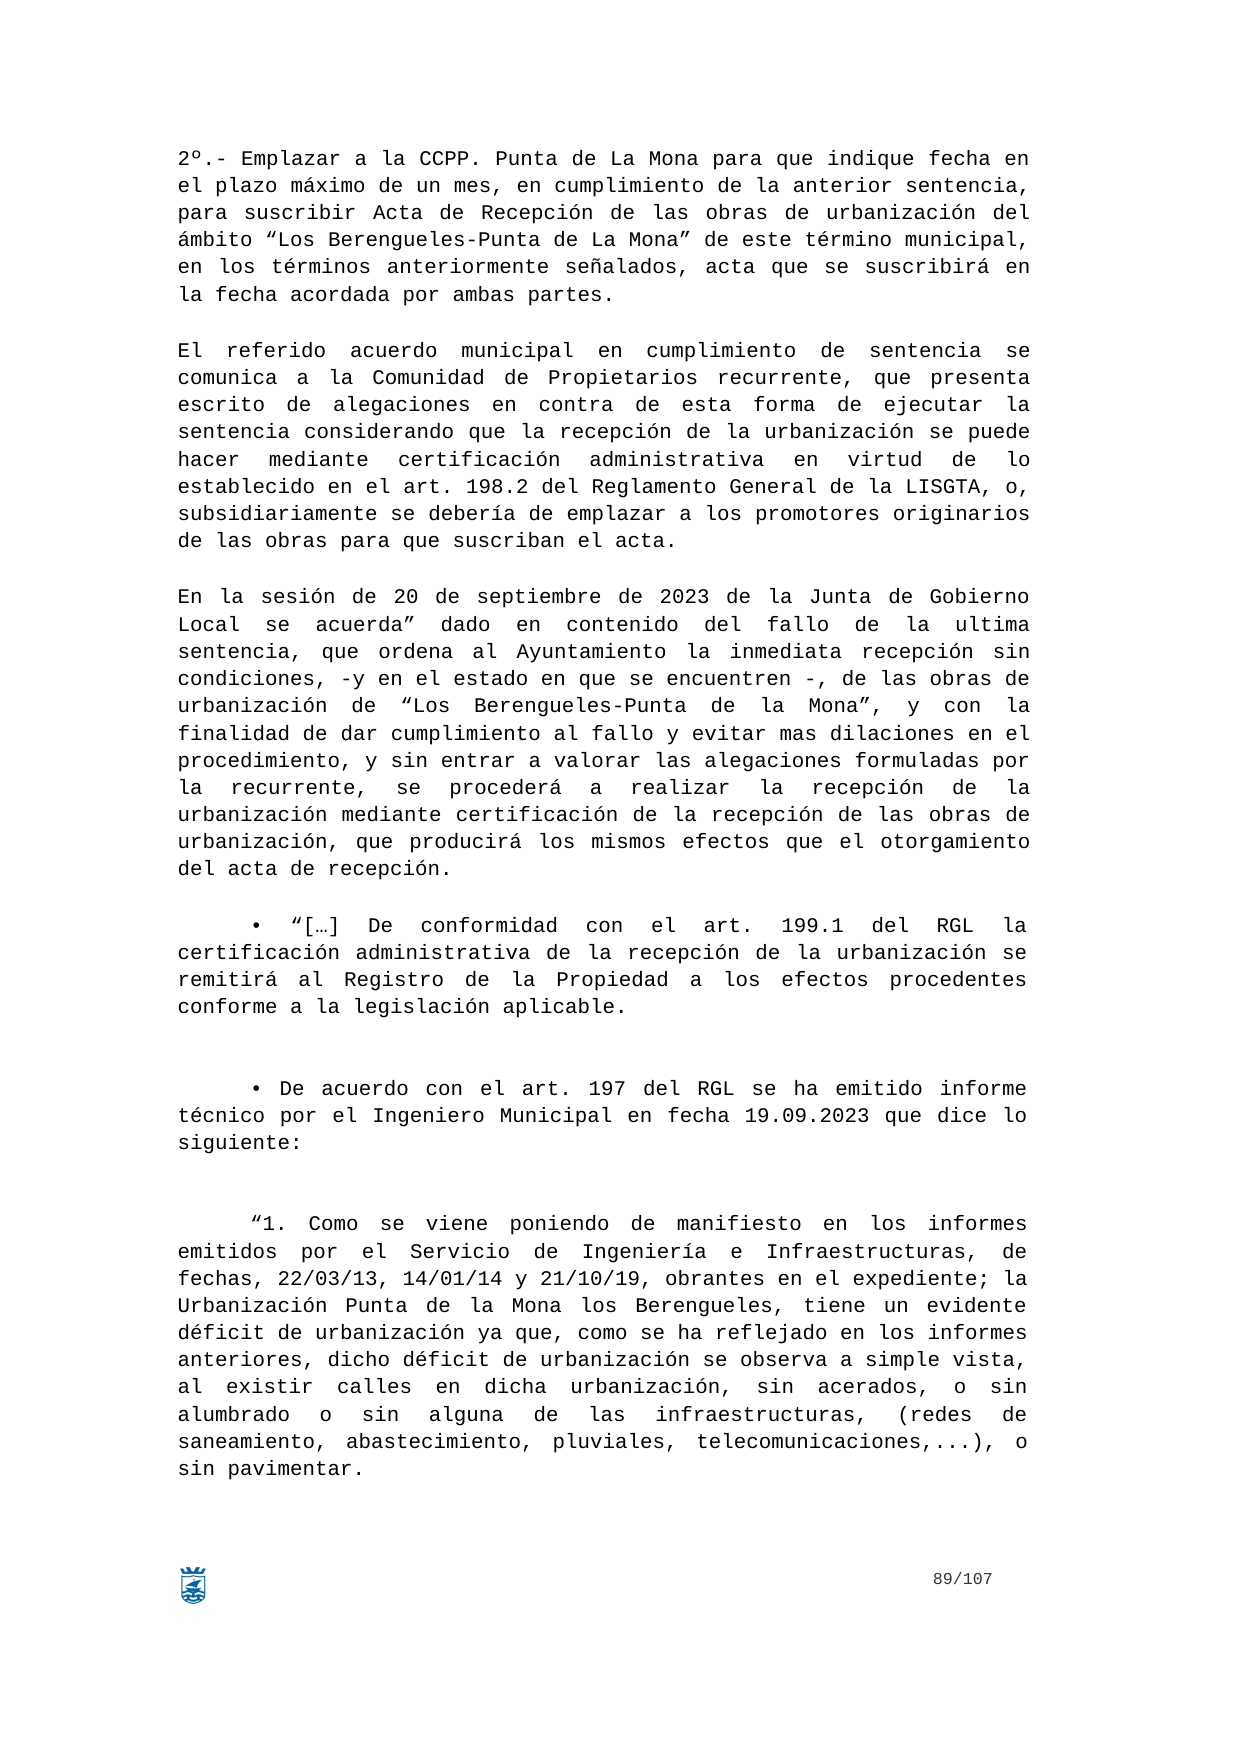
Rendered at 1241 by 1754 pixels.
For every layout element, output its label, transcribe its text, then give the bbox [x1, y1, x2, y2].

text “1. Como se viene poniendo de manifiesto en los informes emitidos por el Servicio de Ingeniería e Infraestructuras, de fechas, 22/03/13, 14/01/14 y 21/10/19, obrantes en el expediente; la Urbanización Punta de la Mona los Berengueles, tiene un evidente déficit de urbanización ya que, como se ha reflejado en los informes anteriores, dicho déficit de urbanización se observa a simple vista, al existir calles en dicha urbanización, sin acerados, o sin alumbrado o sin alguna de las infraestructuras, (redes de saneamiento, abastecimiento, pluviales, telecomunicaciones,...), o sin pavimentar. [177, 1213, 1028, 1482]
text • De acuerdo con el art. 197 del RGL se ha emitido informe técnico por el Ingeniero Municipal en fecha 19.09.2023 que dice lo siguiente: [177, 1078, 1028, 1156]
text En la sesión de 20 de septiembre de 2023 de la Junta de Gobierno Local se acuerda” dado en contenido del fallo de la ultima sentencia, que ordena al Ayuntamiento la inmediata recepción sin condiciones, -y en el estado en que se encuentren -, de las obras de urbanización de “Los Berengueles-Punta de la Mona”, y con la finalidad de dar cumplimiento al fallo y evitar mas dilaciones en el procedimiento, y sin entrar a valorar las alegaciones formuladas por la recurrente, se procederá a realizar la recepción de la urbanización mediante certificación de la recepción de las obras de urbanización, que producirá los mismos efectos que el otorgamiento del acta de recepción. [177, 587, 1031, 882]
text • “[…] De conformidad con el art. 199.1 del RGL la certificación administrativa de la recepción de la urbanización se remitirá al Registro de la Propiedad a los efectos procedentes conforme a la legislación aplicable. [177, 915, 1028, 1020]
text 2º.- Emplazar a la CCPP. Punta de La Mona para que indique fecha en el plazo máximo de un mes, en cumplimiento de la anterior sentencia, para suscribir Acta de Recepción de las obras de urbanización del ámbito “Los Berengueles-Punta de La Mona” de este término municipal, en los términos anteriormente señalados, acta que se suscribirá en la fecha acordada por ambas partes. [177, 148, 1031, 307]
text El referido acuerdo municipal en cumplimiento de sentencia se comunica a la Comunidad de Propietarios recurrente, que presenta escrito de alegaciones en contra de esta forma de ejecutar la sentencia considerando que la recepción de la urbanización se puede hacer mediante certificación administrativa en virtud de lo establecido en el art. 198.2 del Reglamento General de la LISGTA, o, subsidiariamente se debería de emplazar a los promotores originarios de las obras para que suscriban el acta. [177, 340, 1031, 554]
picture [177, 1562, 208, 1607]
